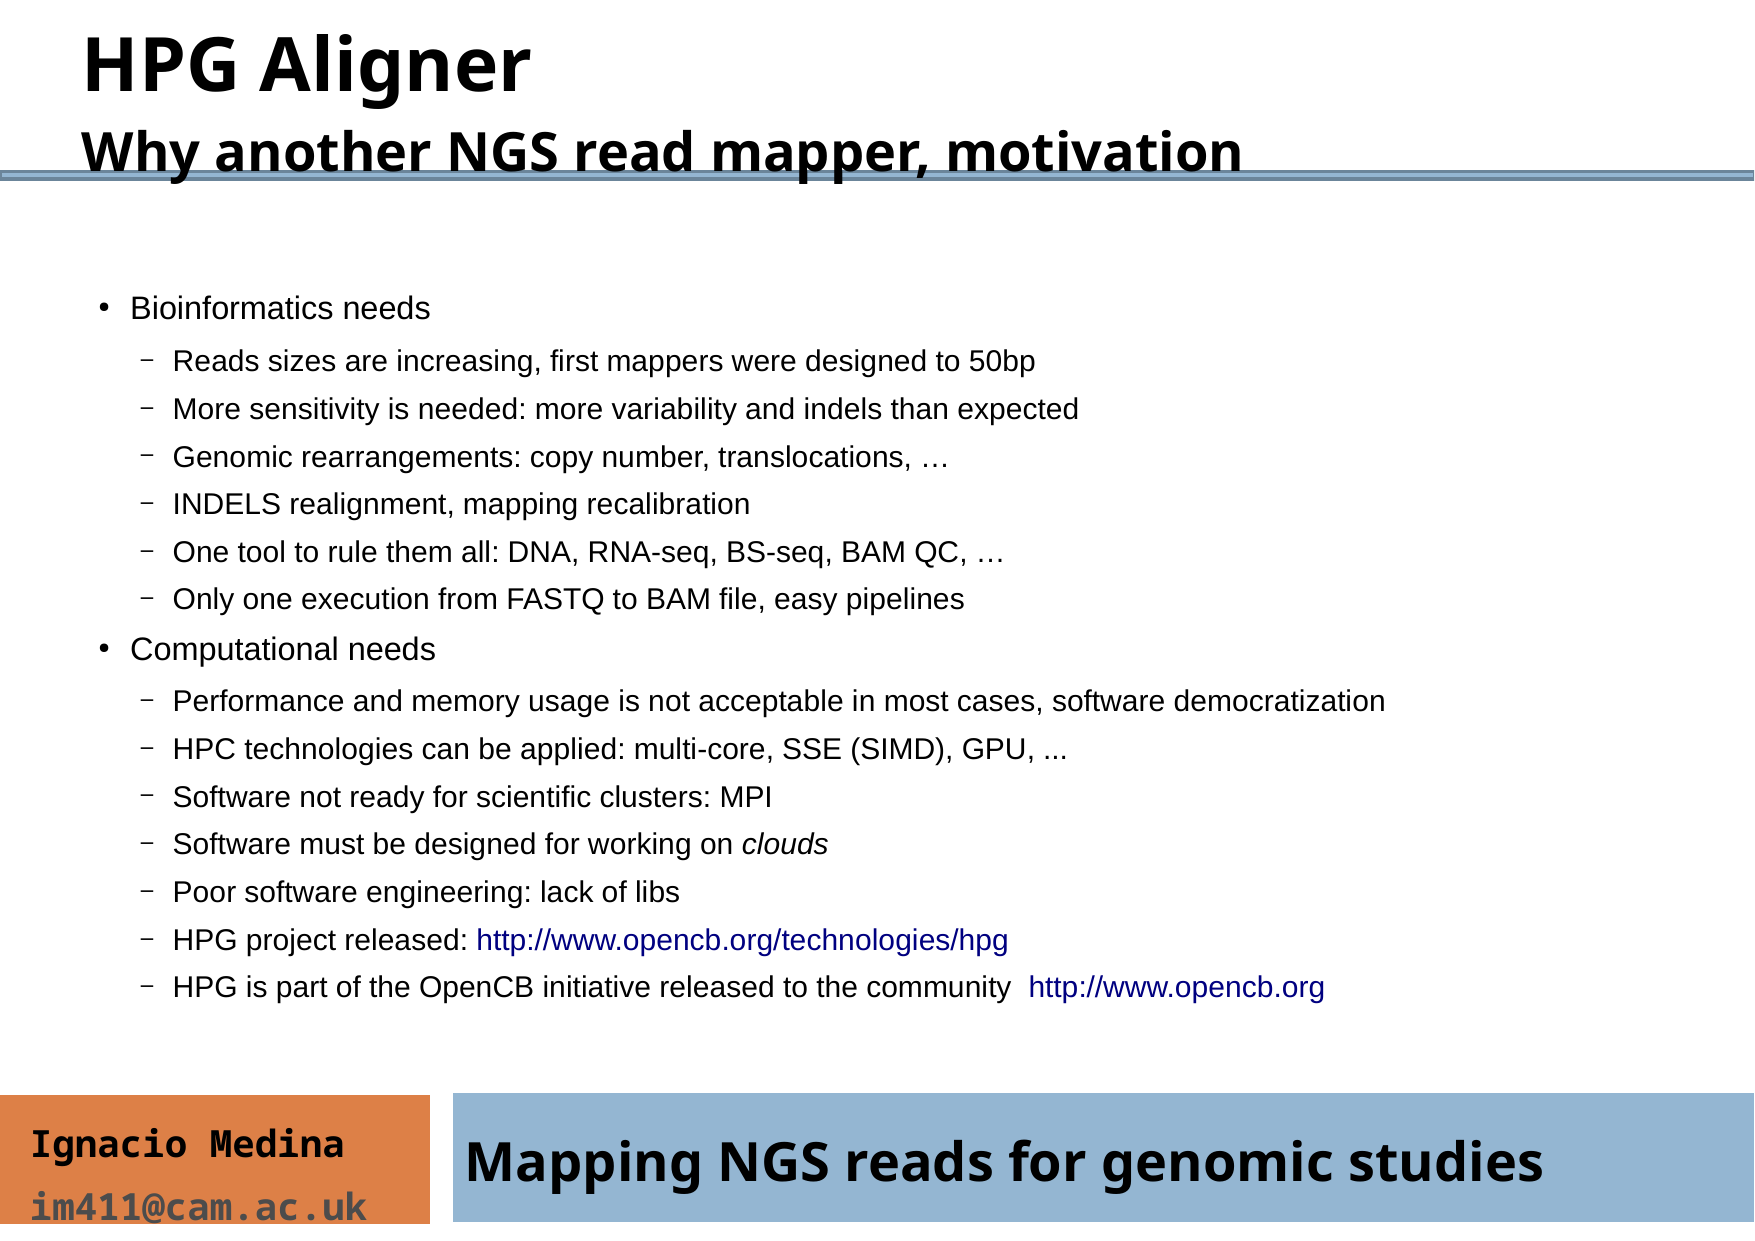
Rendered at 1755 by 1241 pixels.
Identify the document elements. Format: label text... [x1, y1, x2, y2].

text_box Ignacio Medina im411@cam.ac.uk [15, 1110, 436, 1213]
text_box [807, 171, 834, 179]
text_box [842, 171, 1754, 179]
text_box [0, 171, 181, 179]
text_box Mapping NGS reads for genomic studies [450, 1116, 1726, 1194]
list Bioinformatics needs Reads sizes are increasing, first mappers were designed to 50bp More sensitivity is needed: more variability and indels than expected Genomic rearrangements: copy number, translocations, … INDELS realignment, mapping recalibration One tool to rule them all: DNA, RNA-seq, BS-seq, BAM QC, … Only one execution from FASTQ to BAM file, easy pipelines Computational needs Performance and memory usage is not acceptable in most cases, software democratization HPC technologies can be applied: multi-core, SSE (SIMD), GPU, ... Software not ready for scientific clusters: MPI Software must be designed for working on clouds Poor software engineering: lack of libs HPG project released: http://www.opencb.org/technologies/hpg HPG is part of the OpenCB initiative released to the community http://www.opencb.org [87, 290, 1632, 1010]
text_box [185, 171, 799, 179]
text_box HPG Aligner Why another NGS read mapper, motivation [67, 3, 1688, 168]
